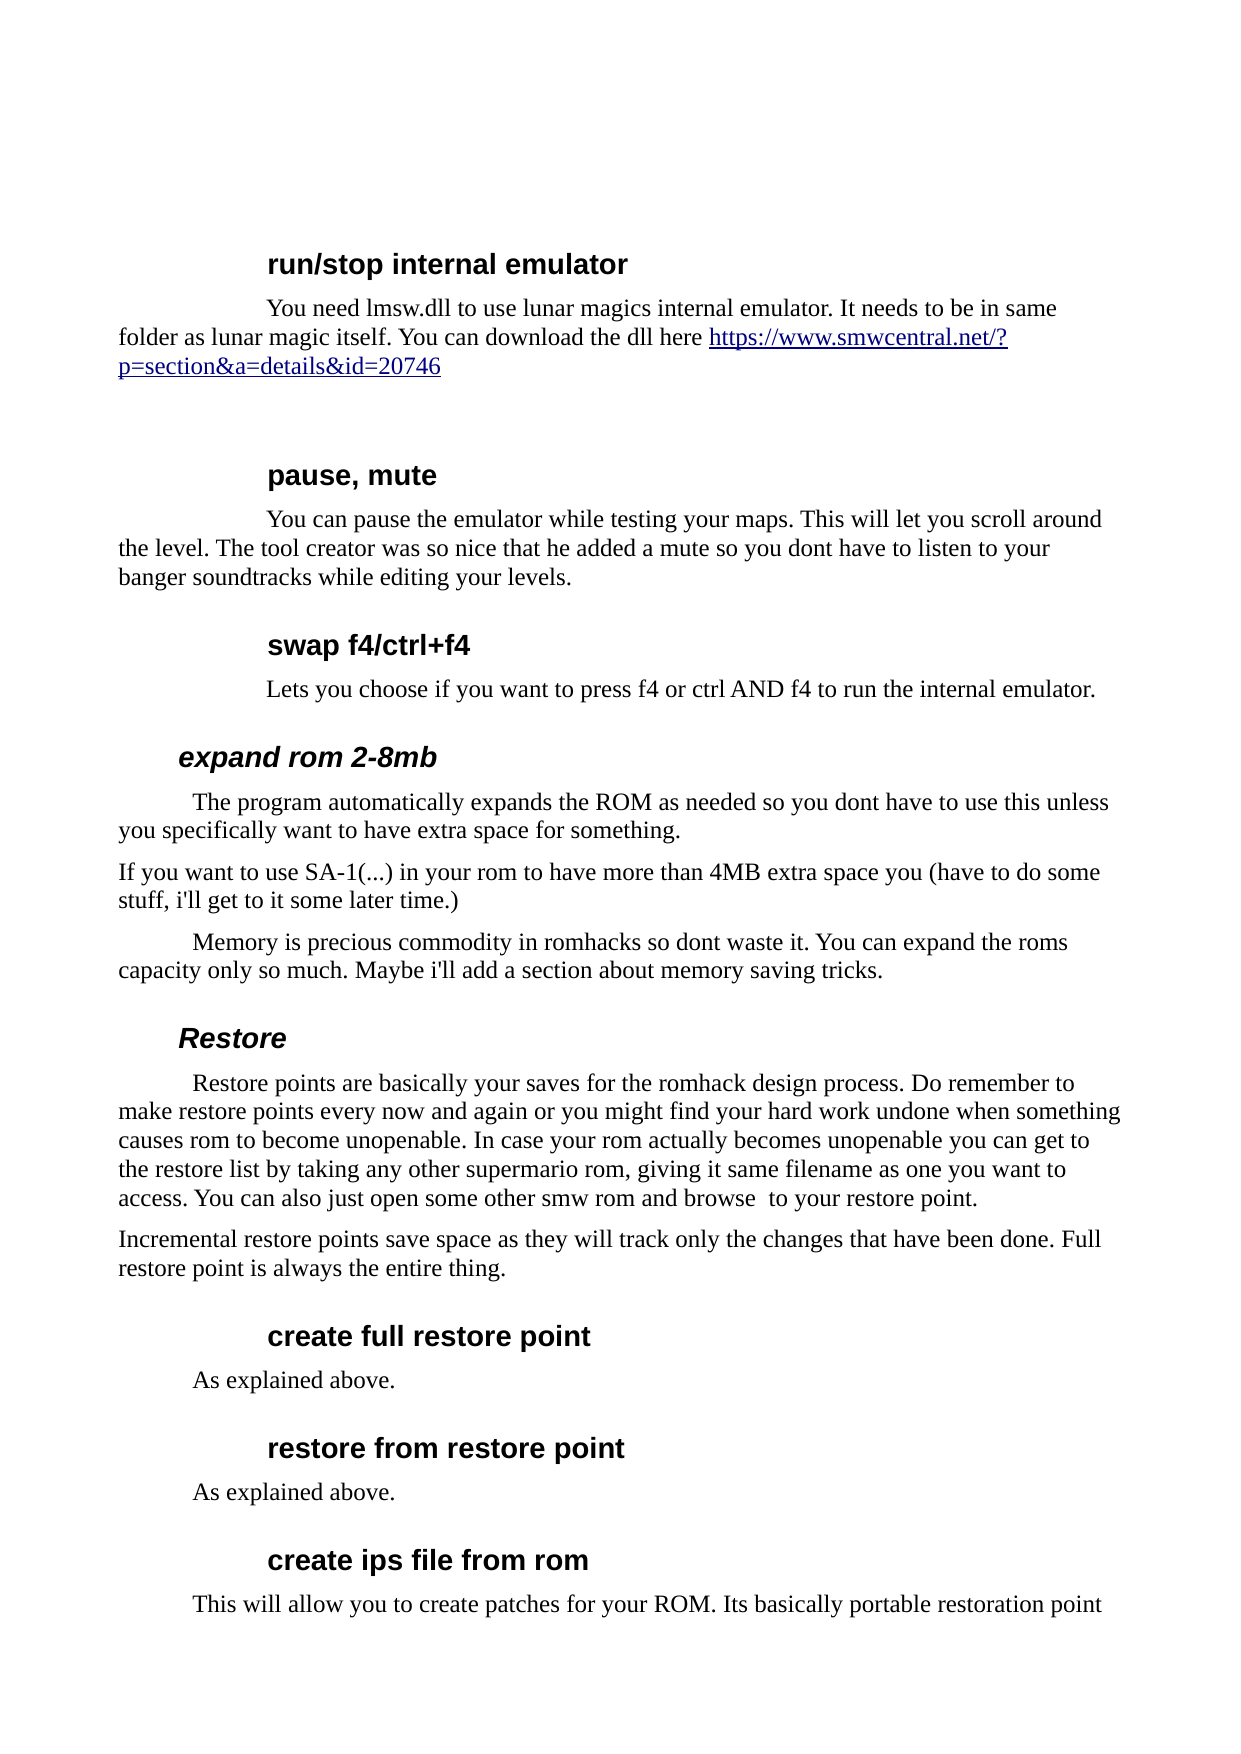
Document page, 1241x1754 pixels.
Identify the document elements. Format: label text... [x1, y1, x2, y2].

text Incremental restore points save space as they will track only the changes that have been done. Full restore point is always the entire thing. [118, 1224, 1122, 1281]
text If you want to use SA-1(...) in your rom to have more than 4MB extra space you (have to do some stuff, i'll get to it some later time.) [118, 857, 1122, 914]
text As explained above. [118, 1365, 1122, 1394]
text Memory is precious commodity in romhacks so dont waste it. You can expand the roms capacity only so much. Maybe i'll add a section about memory saving tricks. [118, 927, 1122, 984]
subtitle create ips file from rom [118, 1543, 1122, 1577]
text Lets you choose if you want to press f4 or ctrl AND f4 to run the internal emulator. [118, 674, 1122, 703]
text You can pause the emulator while testing your maps. This will let you scroll around the level. The tool creator was so nice that he added a mute so you dont have to listen to your banger soundtracks while editing your levels. [118, 504, 1122, 591]
subtitle Restore [118, 1022, 1122, 1055]
text This will allow you to create patches for your ROM. Its basically portable restoration point [118, 1589, 1122, 1618]
subtitle pause, mute [118, 458, 1122, 492]
subtitle restore from restore point [118, 1431, 1122, 1465]
subtitle create full restore point [118, 1319, 1122, 1352]
subtitle expand rom 2-8mb [118, 741, 1122, 774]
text Restore points are basically your saves for the romhack design process. Do remember to make restore points every now and again or you might find your hard work undone when something causes rom to become unopenable. In case your rom actually becomes unopenable you can get to the restore list by taking any other supermario rom, giving it same filename as one you want to access. You can also just open some other smw rom and browse to your restore point. [118, 1068, 1122, 1211]
text As explained above. [118, 1477, 1122, 1506]
subtitle swap f4/ctrl+f4 [118, 628, 1122, 662]
text You need lmsw.dll to use lunar magics internal emulator. It needs to be in same folder as lunar magic itself. You can download the dll here https://www.smwcentral.net/?p=section&a=details&id=20746 [118, 293, 1122, 380]
subtitle run/stop internal emulator [118, 247, 1122, 281]
text The program automatically expands the ROM as needed so you dont have to use this unless you specifically want to have extra space for something. [118, 787, 1122, 844]
